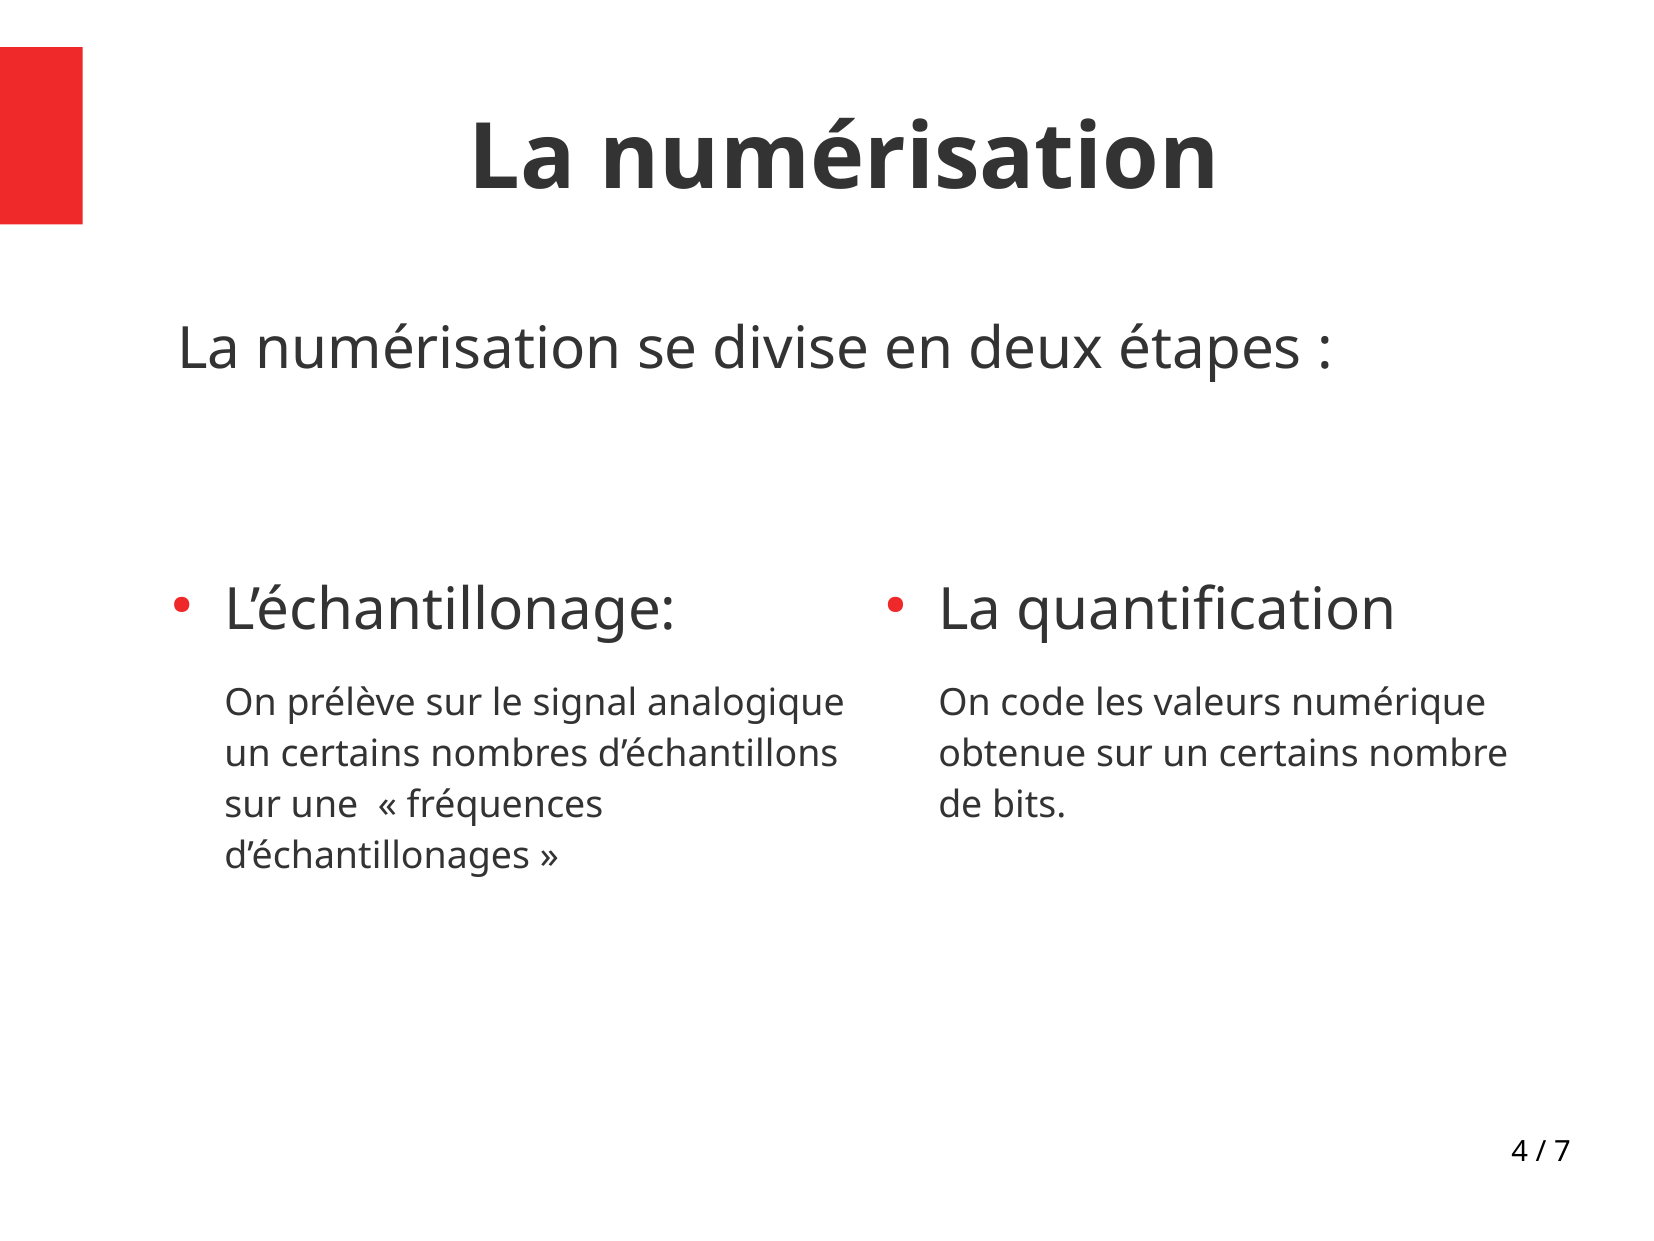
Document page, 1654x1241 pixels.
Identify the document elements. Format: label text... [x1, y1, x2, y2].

list La quantification On code les valeurs numérique obtenue sur un certains nombre de bits. [867, 566, 1560, 910]
list La numérisation se divise en deux étapes : [106, 306, 1642, 650]
list L’échantillonage: On prélève sur le signal analogique un certains nombres d’échantillons sur une « fréquences d’échantillonages » [153, 566, 851, 981]
title La numérisation [118, 49, 1571, 257]
